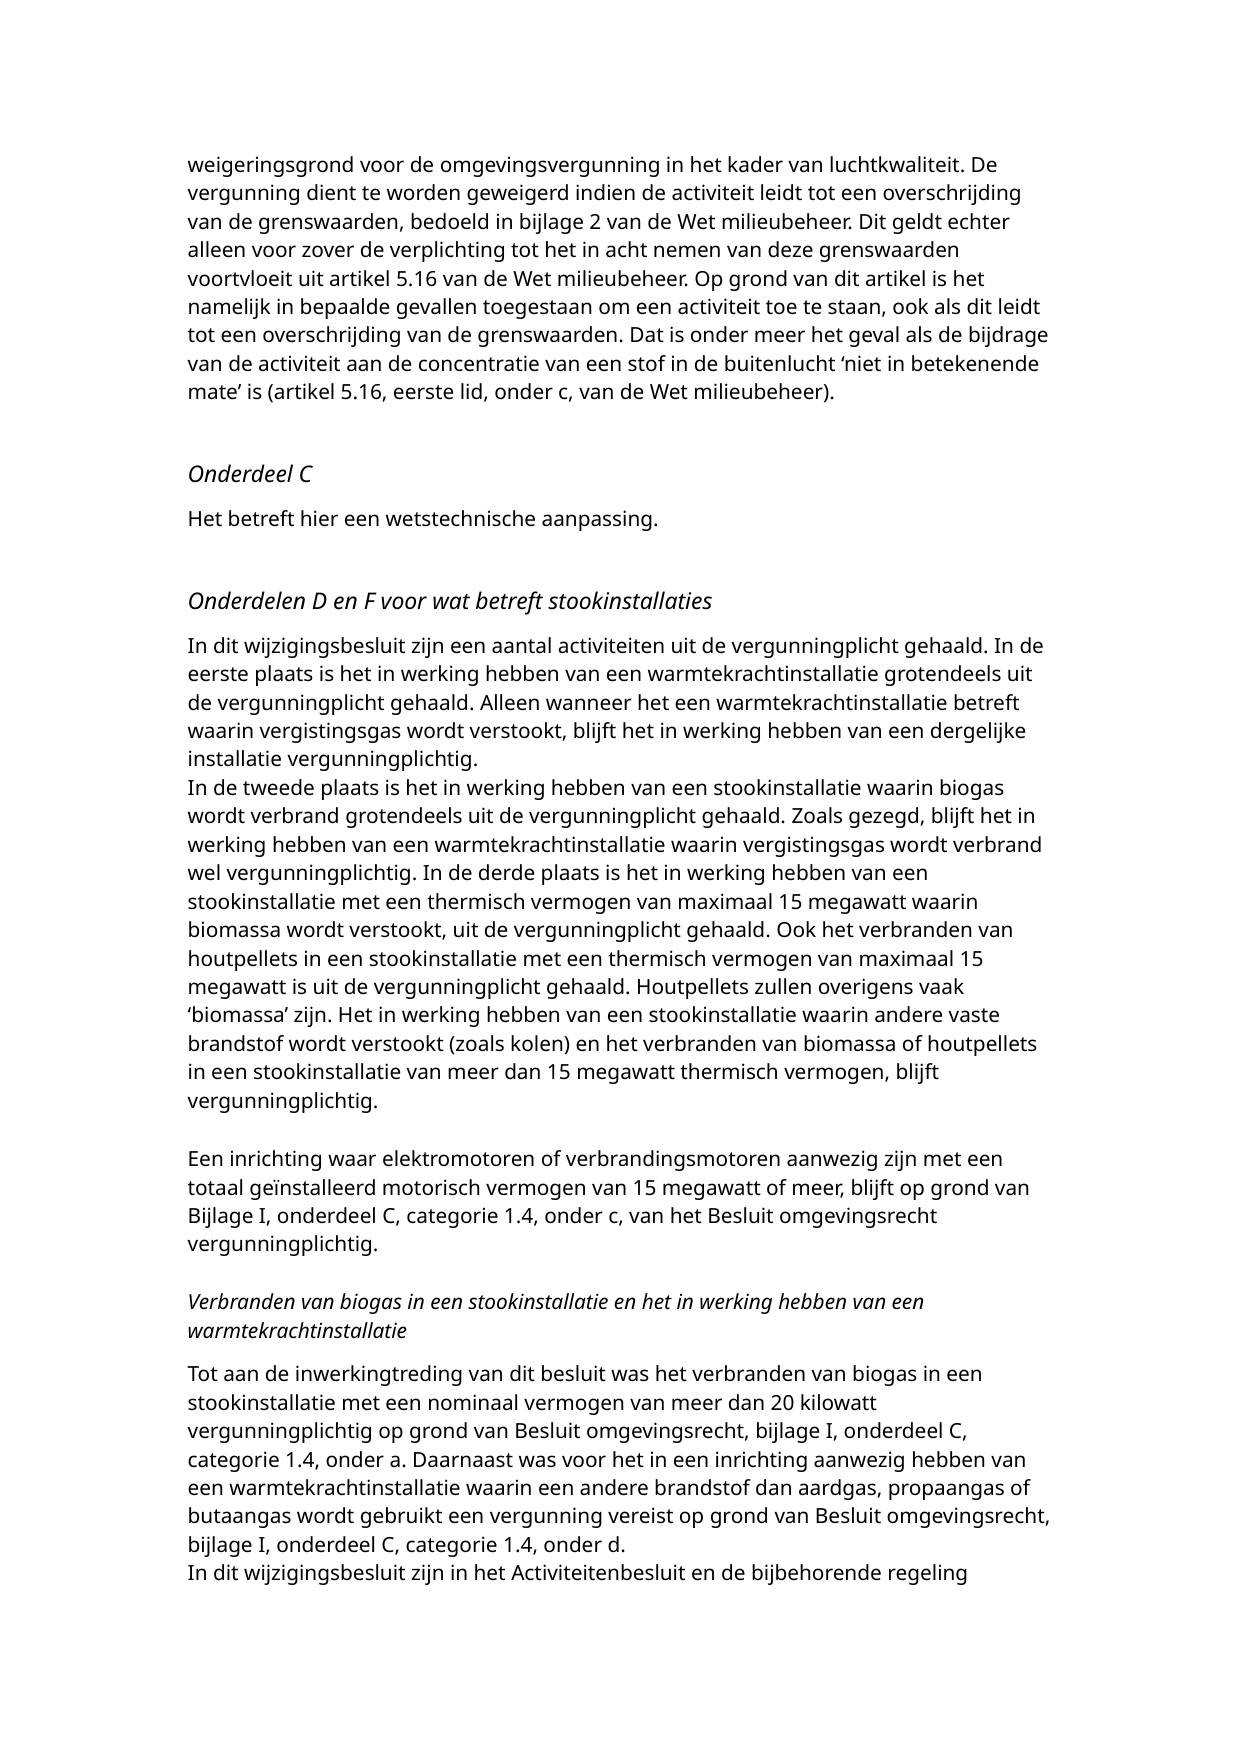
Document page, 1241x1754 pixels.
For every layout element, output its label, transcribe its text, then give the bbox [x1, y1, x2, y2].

subtitle Onderdeel C [187, 458, 1053, 489]
text Tot aan de inwerkingtreding van dit besluit was het verbranden van biogas in een stookinstallatie met een nominaal vermogen van meer dan 20 kilowatt vergunningplichtig op grond van Besluit omgevingsrecht, bijlage I, onderdeel C, categorie 1.4, onder a. Daarnaast was voor het in een inrichting aanwezig hebben van een warmtekrachtinstallatie waarin een andere brandstof dan aardgas, propaangas of butaangas wordt gebruikt een vergunning vereist op grond van Besluit omgevingsrecht, bijlage I, onderdeel C, categorie 1.4, onder d. [187, 1359, 1053, 1558]
text In dit wijzigingsbesluit zijn in het Activiteitenbesluit en de bijbehorende regeling [187, 1558, 1053, 1587]
text Verbranden van biogas in een stookinstallatie en het in werking hebben van een warmtekrachtinstallatie [187, 1287, 1053, 1344]
text weigeringsgrond voor de omgevingsvergunning in het kader van luchtkwaliteit. De vergunning dient te worden geweigerd indien de activiteit leidt tot een overschrijding van de grenswaarden, bedoeld in bijlage 2 van de Wet milieubeheer. Dit geldt echter alleen voor zover de verplichting tot het in acht nemen van deze grenswaarden voortvloeit uit artikel 5.16 van de Wet milieubeheer. Op grond van dit artikel is het namelijk in bepaalde gevallen toegestaan om een activiteit toe te staan, ook als dit leidt tot een overschrijding van de grenswaarden. Dat is onder meer het geval als de bijdrage van de activiteit aan de concentratie van een stof in de buitenlucht ‘niet in betekenende mate’ is (artikel 5.16, eerste lid, onder c, van de Wet milieubeheer). [187, 150, 1053, 406]
text Een inrichting waar elektromotoren of verbrandingsmotoren aanwezig zijn met een totaal geïnstalleerd motorisch vermogen van 15 megawatt of meer, blijft op grond van Bijlage I, onderdeel C, categorie 1.4, onder c, van het Besluit omgevingsrecht vergunningplichtig. [187, 1144, 1053, 1258]
text In de tweede plaats is het in werking hebben van een stookinstallatie waarin biogas wordt verbrand grotendeels uit de vergunningplicht gehaald. Zoals gezegd, blijft het in werking hebben van een warmtekrachtinstallatie waarin vergistingsgas wordt verbrand wel vergunningplichtig. In de derde plaats is het in werking hebben van een stookinstallatie met een thermisch vermogen van maximaal 15 megawatt waarin biomassa wordt verstookt, uit de vergunningplicht gehaald. Ook het verbranden van houtpellets in een stookinstallatie met een thermisch vermogen van maximaal 15 megawatt is uit de vergunningplicht gehaald. Houtpellets zullen overigens vaak ‘biomassa’ zijn. Het in werking hebben van een stookinstallatie waarin andere vaste brandstof wordt verstookt (zoals kolen) en het verbranden van biomassa of houtpellets in een stookinstallatie van meer dan 15 megawatt thermisch vermogen, blijft vergunningplichtig. [187, 773, 1053, 1114]
text Het betreft hier een wetstechnische aanpassing. [187, 504, 1053, 533]
text In dit wijzigingsbesluit zijn een aantal activiteiten uit de vergunningplicht gehaald. In de eerste plaats is het in werking hebben van een warmtekrachtinstallatie grotendeels uit de vergunningplicht gehaald. Alleen wanneer het een warmtekrachtinstallatie betreft waarin vergistingsgas wordt verstookt, blijft het in werking hebben van een dergelijke installatie vergunningplichtig. [187, 631, 1053, 773]
subtitle Onderdelen D en F voor wat betreft stookinstallaties [187, 584, 1053, 616]
